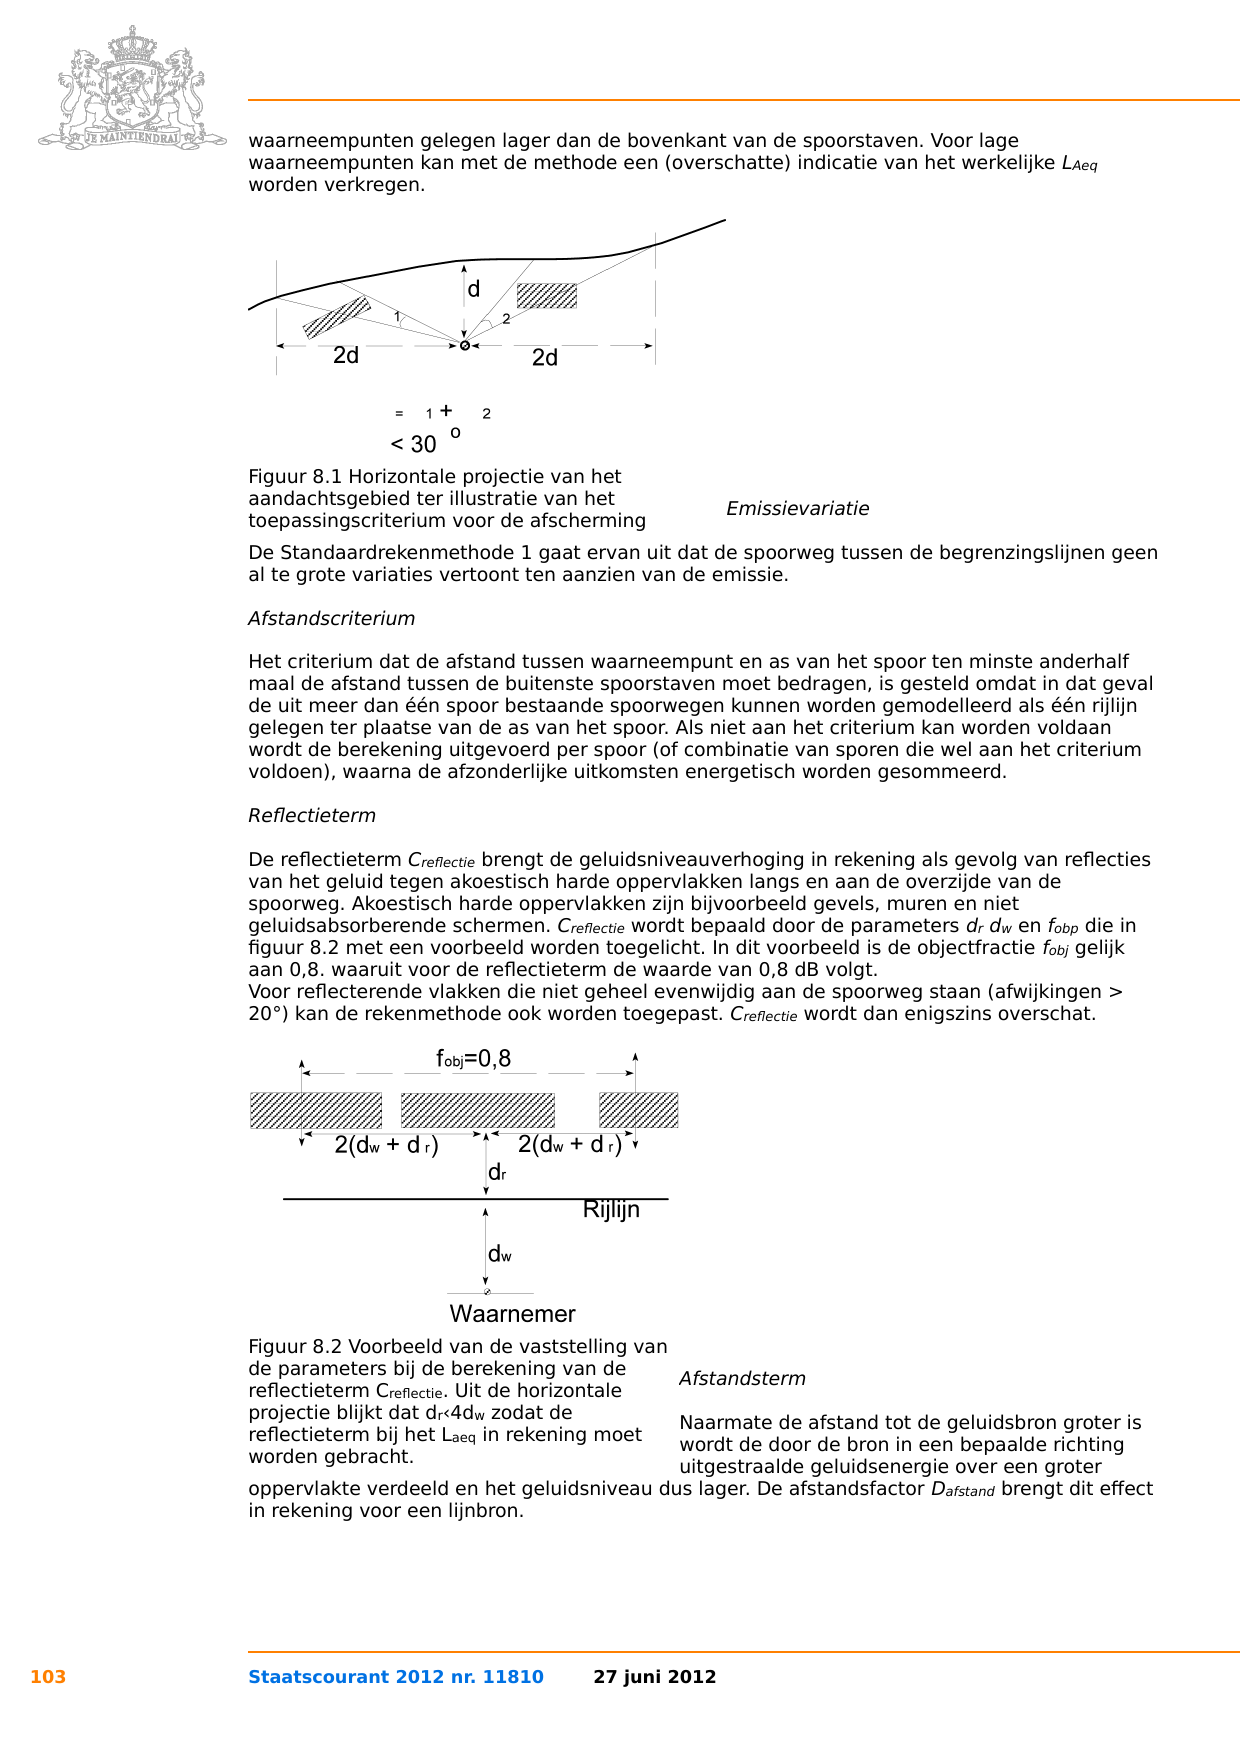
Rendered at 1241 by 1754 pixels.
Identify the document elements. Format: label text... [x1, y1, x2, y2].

subtitle Afstandsterm [679, 1368, 1163, 1390]
subtitle Afstandscriterium [248, 607, 1163, 629]
picture [38, 25, 227, 150]
text Figuur 8.1 Horizontale projectie van het aandachtsgebied ter illustratie van het toepassingscriterium voor de afscherming [248, 466, 726, 532]
picture [248, 217, 727, 454]
picture [248, 1046, 680, 1325]
text De reflectieterm Creflectie brengt de geluidsniveauverhoging in rekening als gevolg van reflecties van het geluid tegen akoestisch harde oppervlakken langs en aan de overzijde van de spoorweg. Akoestisch harde oppervlakken zijn bijvoorbeeld gevels, muren en niet geluidsabsorberende schermen. Creflectie wordt bepaald door de parameters dr dw en fobp die in figuur 8.2 met een voorbeeld worden toegelicht. In dit voorbeeld is de objectfractie fobj gelijk aan 0,8. waaruit voor de reflectieterm de waarde van 0,8 dB volgt. [248, 849, 1163, 981]
subtitle Reflectieterm [248, 805, 1163, 827]
text De Standaardrekenmethode 1 gaat ervan uit dat de spoorweg tussen de begrenzingslijnen geen al te grote variaties vertoont ten aanzien van de emissie. [248, 542, 1163, 586]
text waarneempunten gelegen lager dan de bovenkant van de spoorstaven. Voor lage waarneempunten kan met de methode een (overschatte) indicatie van het werkelijke LAeq worden verkregen. [248, 130, 1163, 196]
text Naarmate de afstand tot de geluidsbron groter is wordt de door de bron in een bepaalde richting uitgestraalde geluidsenergie over een groter oppervlakte verdeeld en het geluidsniveau dus lager. De afstandsfactor Dafstand brengt dit effect in rekening voor een lijnbron. [248, 1412, 1163, 1522]
text Het criterium dat de afstand tussen waarneempunt en as van het spoor ten minste anderhalf maal de afstand tussen de buitenste spoorstaven moet bedragen, is gesteld omdat in dat geval de uit meer dan één spoor bestaande spoorwegen kunnen worden gemodelleerd als één rijlijn gelegen ter plaatse van de as van het spoor. Als niet aan het criterium kan worden voldaan wordt de berekening uitgevoerd per spoor (of combinatie van sporen die wel aan het criterium voldoen), waarna de afzonderlijke uitkomsten energetisch worden gesommeerd. [248, 651, 1163, 783]
text Figuur 8.2 Voorbeeld van de vaststelling van de parameters bij de berekening van de reflectieterm Creflectie. Uit de horizontale projectie blijkt dat dr‹4dw zodat de reflectieterm bij het Laeq in rekening moet worden gebracht. [248, 1336, 679, 1468]
subtitle Emissievariatie [726, 498, 1163, 520]
text Voor reflecterende vlakken die niet geheel evenwijdig aan de spoorweg staan (afwijkingen > 20°) kan de rekenmethode ook worden toegepast. Creflectie wordt dan enigszins overschat. [248, 981, 1163, 1025]
